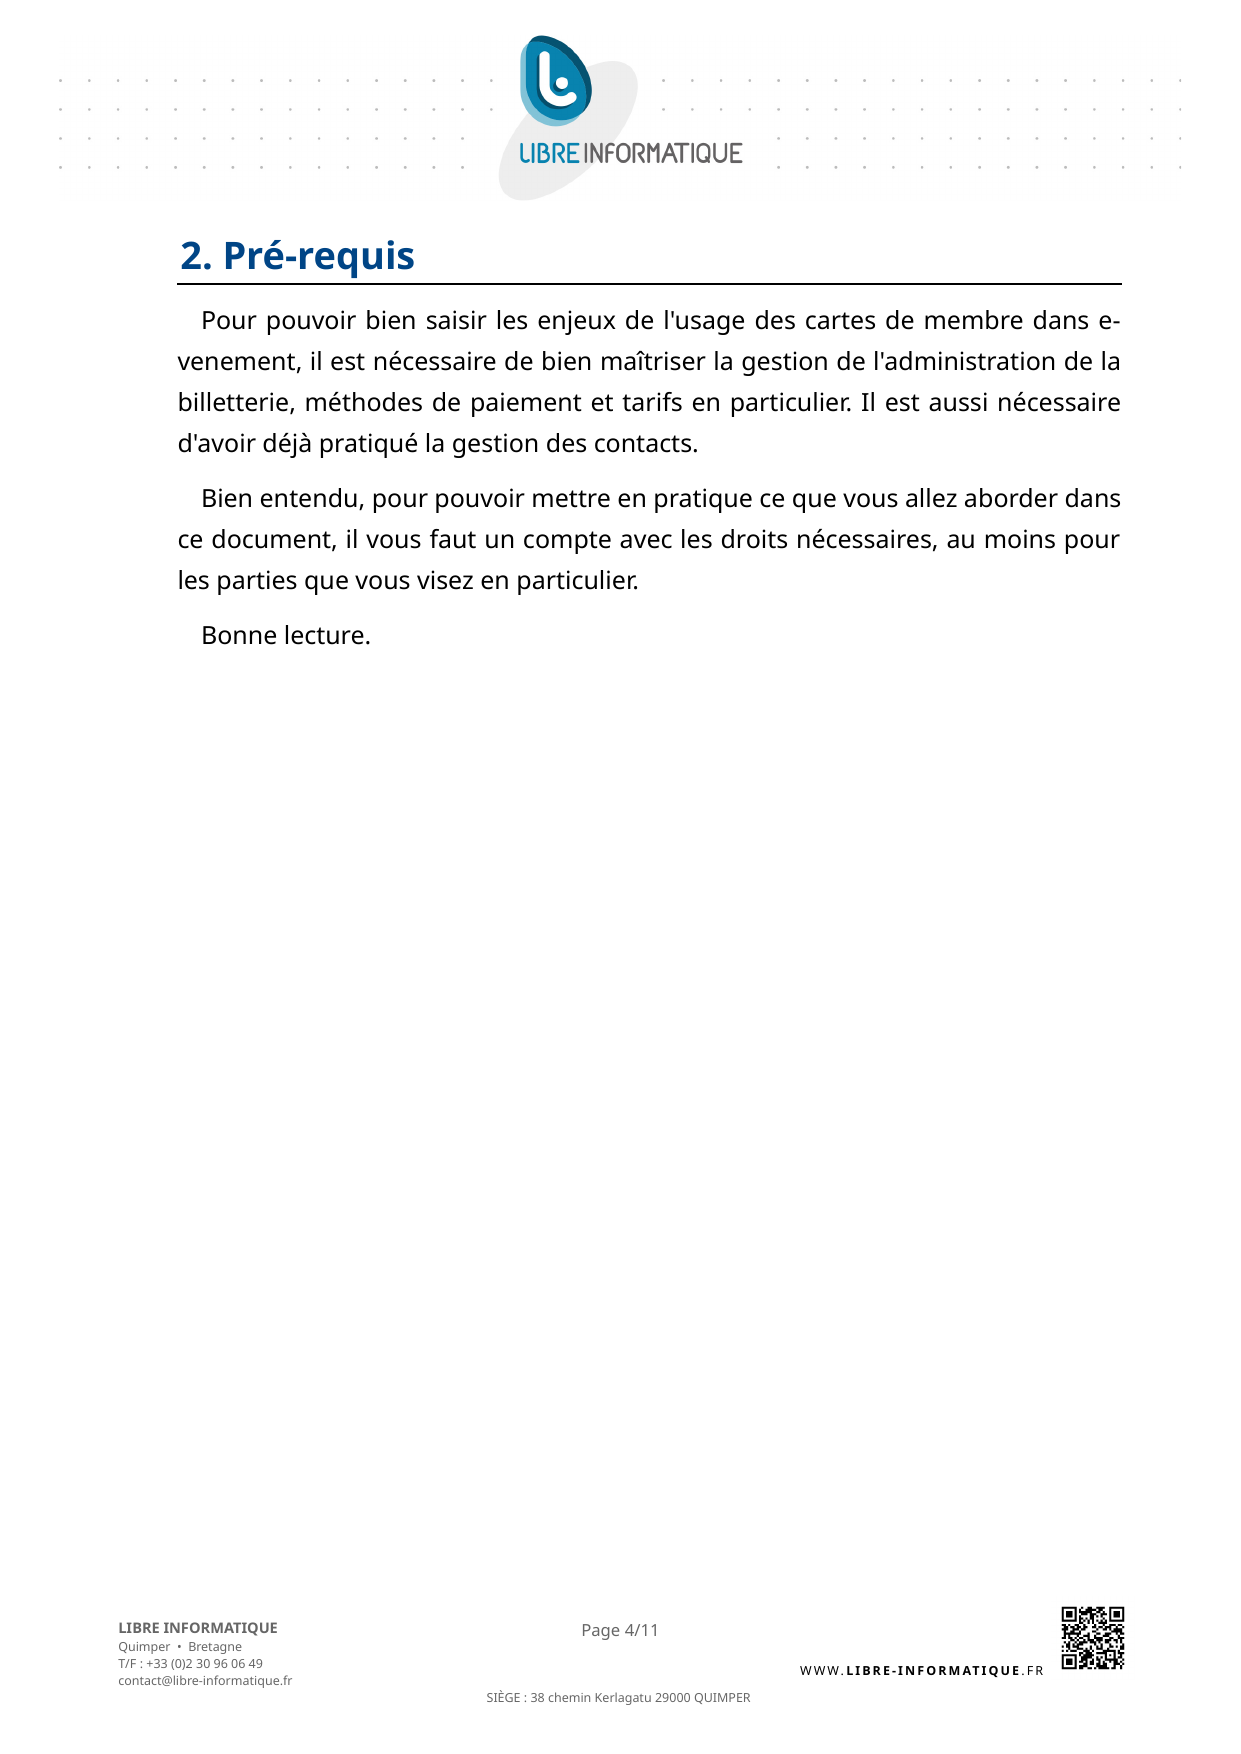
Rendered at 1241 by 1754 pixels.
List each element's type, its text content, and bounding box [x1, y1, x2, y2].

text Bonne lecture. [177, 618, 1122, 652]
picture [540, 52, 576, 106]
picture [59, 35, 1182, 201]
picture [1051, 1596, 1135, 1680]
subtitle Pré-requis [177, 226, 1122, 283]
text Pour pouvoir bien saisir les enjeux de l'usage des cartes de membre dans e-venement, il est nécessaire de bien maîtriser la gestion de l'administration de la billetterie, méthodes de paiement et tarifs en particulier. Il est aussi nécessaire d'avoir déjà pratiqué la gestion des contacts. [177, 303, 1122, 459]
text Bien entendu, pour pouvoir mettre en pratique ce que vous allez aborder dans ce document, il vous faut un compte avec les droits nécessaires, au moins pour les parties que vous visez en particulier. [177, 481, 1122, 597]
picture [557, 78, 567, 88]
